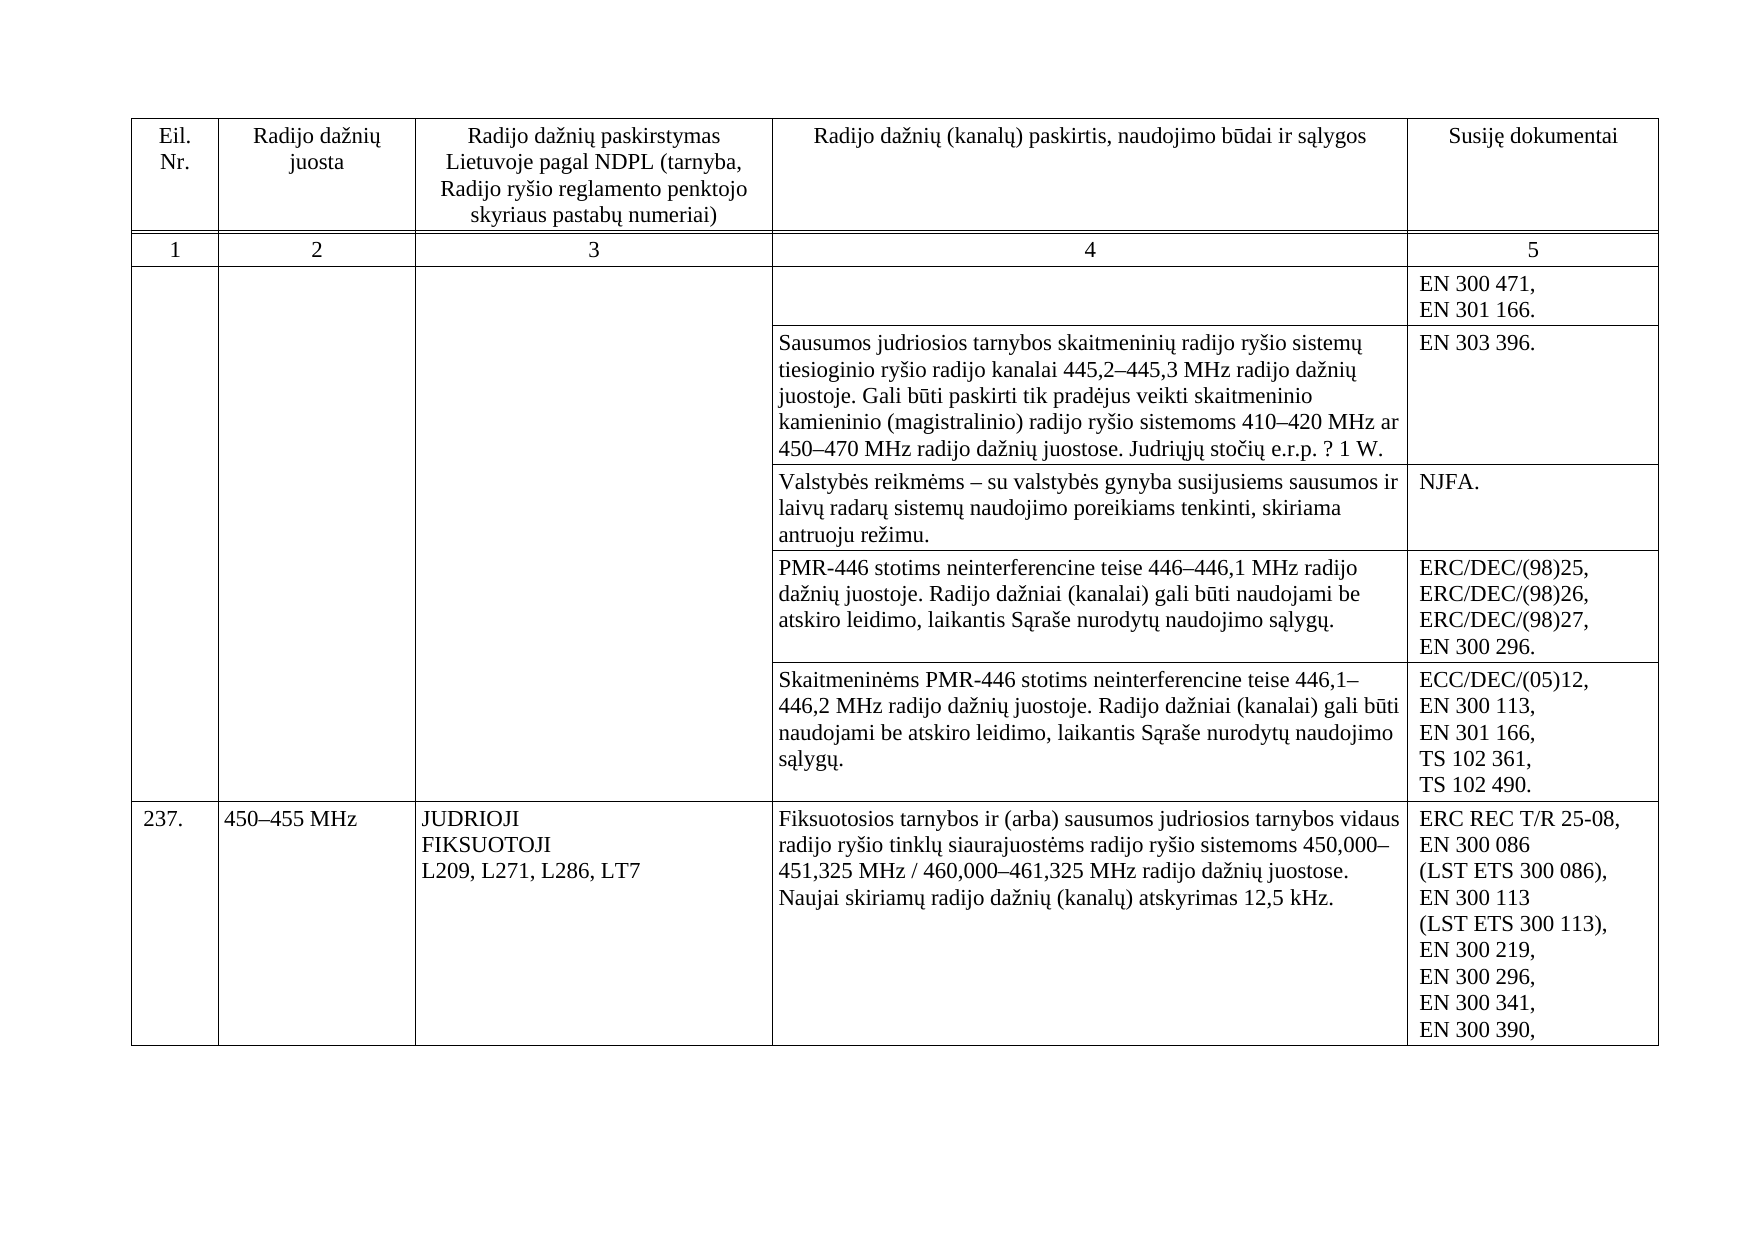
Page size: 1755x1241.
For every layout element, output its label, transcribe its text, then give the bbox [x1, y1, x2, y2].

table_cell Skaitmeninėms PMR-446 stotims neinterferencine teise 446,1–446,2 MHz radijo dažnių juostoje. Radijo dažniai (kanalai) gali būti naudojami be atskiro leidimo, laikantis Sąraše nurodytų naudojimo sąlygų. [773, 663, 1407, 801]
table_cell PMR-446 stotims neinterferencine teise 446–446,1 MHz radijo dažnių juostoje. Radijo dažniai (kanalai) gali būti naudojami be atskiro leidimo, laikantis Sąraše nurodytų naudojimo sąlygų. [773, 551, 1407, 662]
table_cell [132, 267, 218, 801]
table_cell [219, 267, 415, 801]
table_cell Fiksuotosios tarnybos ir (arba) sausumos judriosios tarnybos vidaus radijo ryšio tinklų siaurajuostėms radijo ryšio sistemoms 450,000–451,325 MHz / 460,000–461,325 MHz radijo dažnių juostose. Naujai skiriamų radijo dažnių (kanalų) atskyrimas 12,5 kHz. [773, 802, 1407, 1045]
table_cell EN 303 396. [1408, 326, 1658, 464]
table_cell Sausumos judriosios tarnybos skaitmeninių radijo ryšio sistemų tiesioginio ryšio radijo kanalai 445,2–445,3 MHz radijo dažnių juostoje. Gali būti paskirti tik pradėjus veikti skaitmeninio kamieninio (magistralinio) radijo ryšio sistemoms 410–420 MHz ar 450–470 MHz radijo dažnių juostose. Judriųjų stočių e.r.p. ? 1 W. [773, 326, 1407, 464]
table_cell EN 300 471, EN 301 166. [1408, 267, 1658, 325]
table_header Radijo dažnių (kanalų) paskirtis, naudojimo būdai ir sąlygos [773, 119, 1407, 230]
table_cell ECC/DEC/(05)12, EN 300 113, EN 301 166, TS 102 361, TS 102 490. [1408, 663, 1658, 801]
table_cell ERC REC T/R 25-08, EN 300 086 (LST ETS 300 086), EN 300 113 (LST ETS 300 113), EN 300 219, EN 300 296, EN 300 341, EN 300 390, [1408, 802, 1658, 1045]
table_header Radijo dažnių paskirstymas Lietuvoje pagal NDPL (tarnyba, Radijo ryšio reglamento penktojo skyriaus pastabų numeriai) [416, 119, 772, 230]
table_cell [773, 267, 1407, 325]
table_header Eil. Nr. [132, 119, 218, 230]
table_cell 1 [132, 234, 218, 266]
table_cell 3 [416, 234, 772, 266]
table_cell Valstybės reikmėms – su valstybės gynyba susijusiems sausumos ir laivų radarų sistemų naudojimo poreikiams tenkinti, skiriama antruoju režimu. [773, 465, 1407, 550]
table_cell [416, 267, 772, 801]
table_cell 450–455 MHz [219, 802, 415, 1045]
table_cell 5 [1408, 234, 1658, 266]
table_cell 237. [132, 802, 218, 1045]
table_header Radijo dažnių juosta [219, 119, 415, 230]
table_header Susiję dokumentai [1408, 119, 1658, 230]
table_cell ERC/DEC/(98)25, ERC/DEC/(98)26, ERC/DEC/(98)27, EN 300 296. [1408, 551, 1658, 662]
table_cell 2 [219, 234, 415, 266]
table_cell JUDRIOJI FIKSUOTOJI L209, L271, L286, LT7 [416, 802, 772, 1045]
table_cell 4 [773, 234, 1407, 266]
table_cell NJFA. [1408, 465, 1658, 550]
